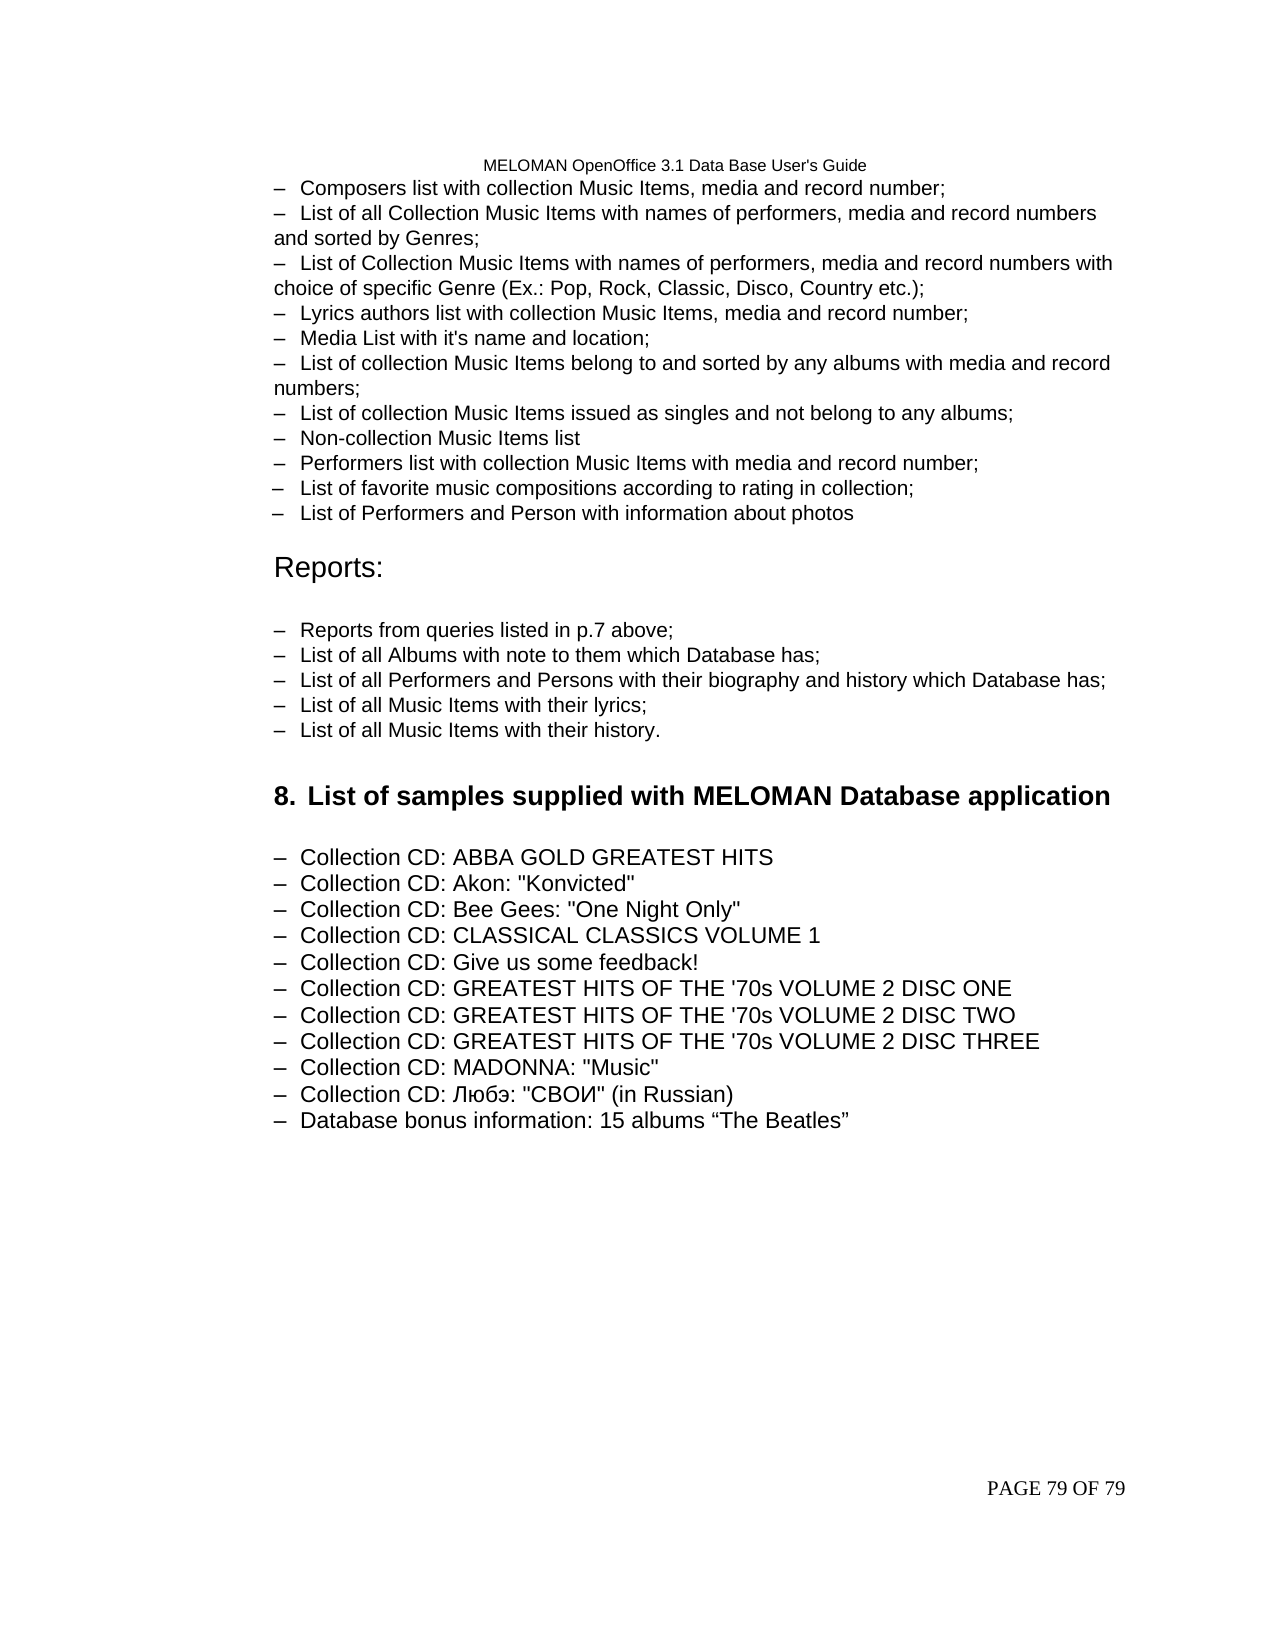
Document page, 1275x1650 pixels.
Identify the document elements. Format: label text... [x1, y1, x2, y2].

list List of all Albums with note to them which Database has; [273, 642, 1125, 667]
list Performers list with collection Music Items with media and record number; [273, 450, 1125, 475]
list Collection CD: MADONNA: "Music" [273, 1054, 1125, 1081]
list List of all Music Items with their lyrics; [273, 692, 1125, 717]
list Collection CD: Akon: "Konvicted" [273, 870, 1125, 896]
text Reports: [273, 550, 1125, 583]
list Collection CD: Bee Gees: "One Night Only" [273, 896, 1125, 922]
list Lyrics authors list with collection Music Items, media and record number; [273, 300, 1125, 325]
list Collection CD: GREATEST HITS OF THE '70s VOLUME 2 DISC ONE [273, 975, 1125, 1002]
subtitle List of samples supplied with MELOMAN Database application [273, 779, 1125, 811]
list Collection CD: Любэ: "СВОИ" (in Russian) [273, 1081, 1125, 1107]
list Reports from queries listed in p.7 above; [273, 617, 1125, 642]
list Collection CD: GREATEST HITS OF THE '70s VOLUME 2 DISC THREE [273, 1028, 1125, 1054]
list List of collection Music Items issued as singles and not belong to any albums; [273, 400, 1125, 425]
list List of collection Music Items belong to and sorted by any albums with media and record numbers; [273, 350, 1125, 400]
list List of favorite music compositions according to rating in collection; [272, 475, 1125, 500]
list List of all Performers and Persons with their biography and history which Database has; [273, 667, 1125, 692]
list Composers list with collection Music Items, media and record number; [273, 175, 1125, 200]
list Collection CD: GREATEST HITS OF THE '70s VOLUME 2 DISC TWO [273, 1002, 1125, 1028]
list List of Performers and Person with information about photos [272, 500, 1125, 525]
list List of all Collection Music Items with names of performers, media and record numbers and sorted by Genres; [273, 200, 1125, 250]
list Collection CD: Give us some feedback! [273, 949, 1125, 975]
list Collection CD: ABBA GOLD GREATEST HITS [273, 843, 1125, 870]
list List of Collection Music Items with names of performers, media and record numbers with choice of specific Genre (Ex.: Pop, Rock, Classic, Disco, Country etc.); [273, 250, 1125, 300]
list Media List with it's name and location; [273, 325, 1125, 350]
list List of all Music Items with their history. [273, 717, 1125, 742]
list Collection CD: CLASSICAL CLASSICS VOLUME 1 [273, 922, 1125, 949]
list Non-collection Music Items list [273, 425, 1125, 450]
list Database bonus information: 15 albums “The Beatles” [273, 1107, 1125, 1133]
